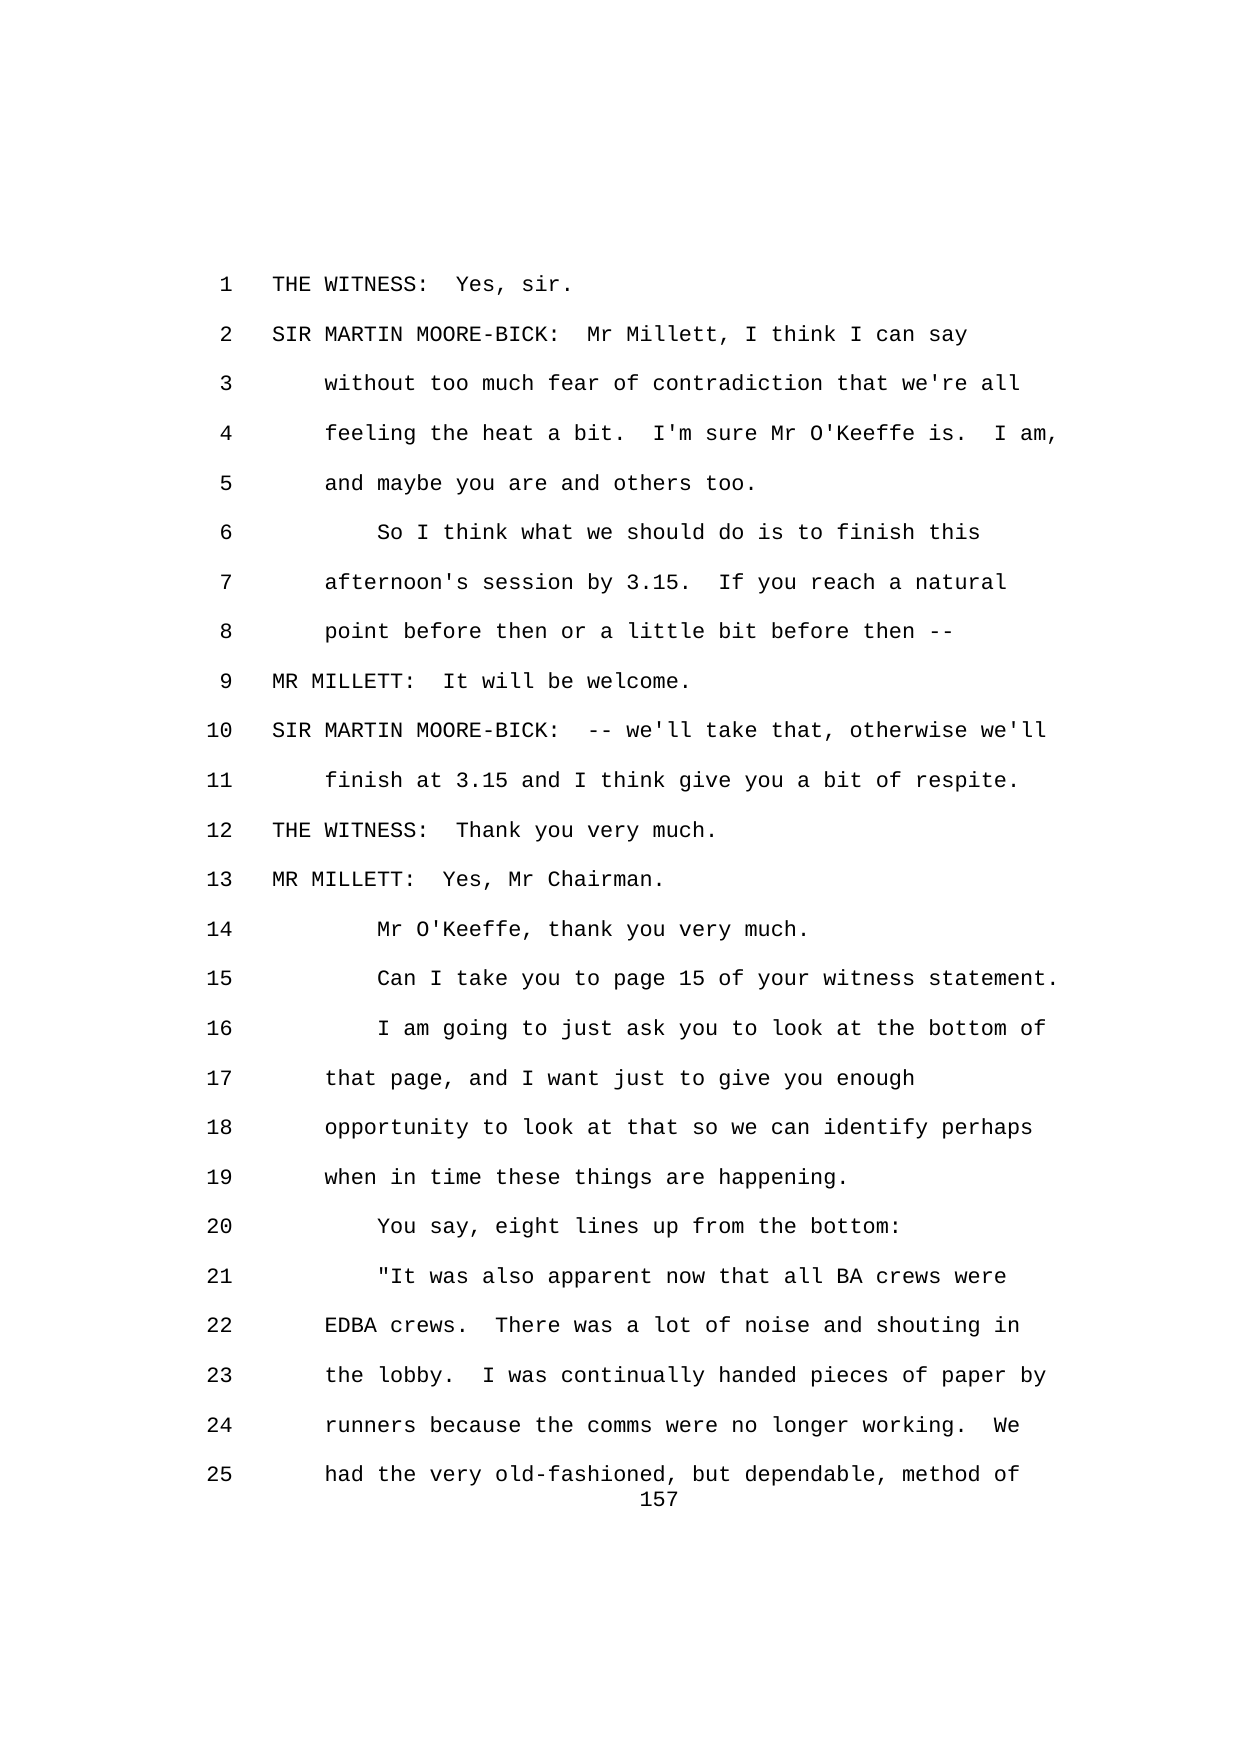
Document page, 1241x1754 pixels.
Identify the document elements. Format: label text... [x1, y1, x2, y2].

text 18 opportunity to look at that so we can identify perhaps [75, 1116, 1165, 1141]
text 13 MR MILLETT: Yes, Mr Chairman. [75, 868, 1165, 893]
text 15 Can I take you to page 15 of your witness statement. [75, 967, 1165, 992]
text 11 finish at 3.15 and I think give you a bit of respite. [75, 769, 1165, 794]
text 157 [75, 1488, 1165, 1513]
text 9 MR MILLETT: It will be welcome. [75, 670, 1165, 695]
text 20 You say, eight lines up from the bottom: [75, 1215, 1165, 1240]
text 12 THE WITNESS: Thank you very much. [75, 819, 1165, 843]
text 5 and maybe you are and others too. [75, 472, 1165, 496]
text 6 So I think what we should do is to finish this [75, 521, 1165, 546]
text 21 "It was also apparent now that all BA crews were [75, 1265, 1165, 1290]
text 24 runners because the comms were no longer working. We [75, 1414, 1165, 1438]
text 10 SIR MARTIN MOORE-BICK: -- we'll take that, otherwise we'll [75, 719, 1165, 744]
text 19 when in time these things are happening. [75, 1166, 1165, 1191]
text 22 EDBA crews. There was a lot of noise and shouting in [75, 1314, 1165, 1339]
text 14 Mr O'Keeffe, thank you very much. [75, 918, 1165, 943]
text 7 afternoon's session by 3.15. If you reach a natural [75, 571, 1165, 596]
text 1 THE WITNESS: Yes, sir. [75, 273, 1165, 298]
text 2 SIR MARTIN MOORE-BICK: Mr Millett, I think I can say [75, 323, 1165, 348]
text 3 without too much fear of contradiction that we're all [75, 372, 1165, 397]
text 23 the lobby. I was continually handed pieces of paper by [75, 1364, 1165, 1389]
text 25 had the very old-fashioned, but dependable, method of [75, 1463, 1165, 1488]
text 16 I am going to just ask you to look at the bottom of [75, 1017, 1165, 1042]
text 8 point before then or a little bit before then -- [75, 620, 1165, 645]
text 4 feeling the heat a bit. I'm sure Mr O'Keeffe is. I am, [75, 422, 1165, 447]
text 17 that page, and I want just to give you enough [75, 1067, 1165, 1091]
